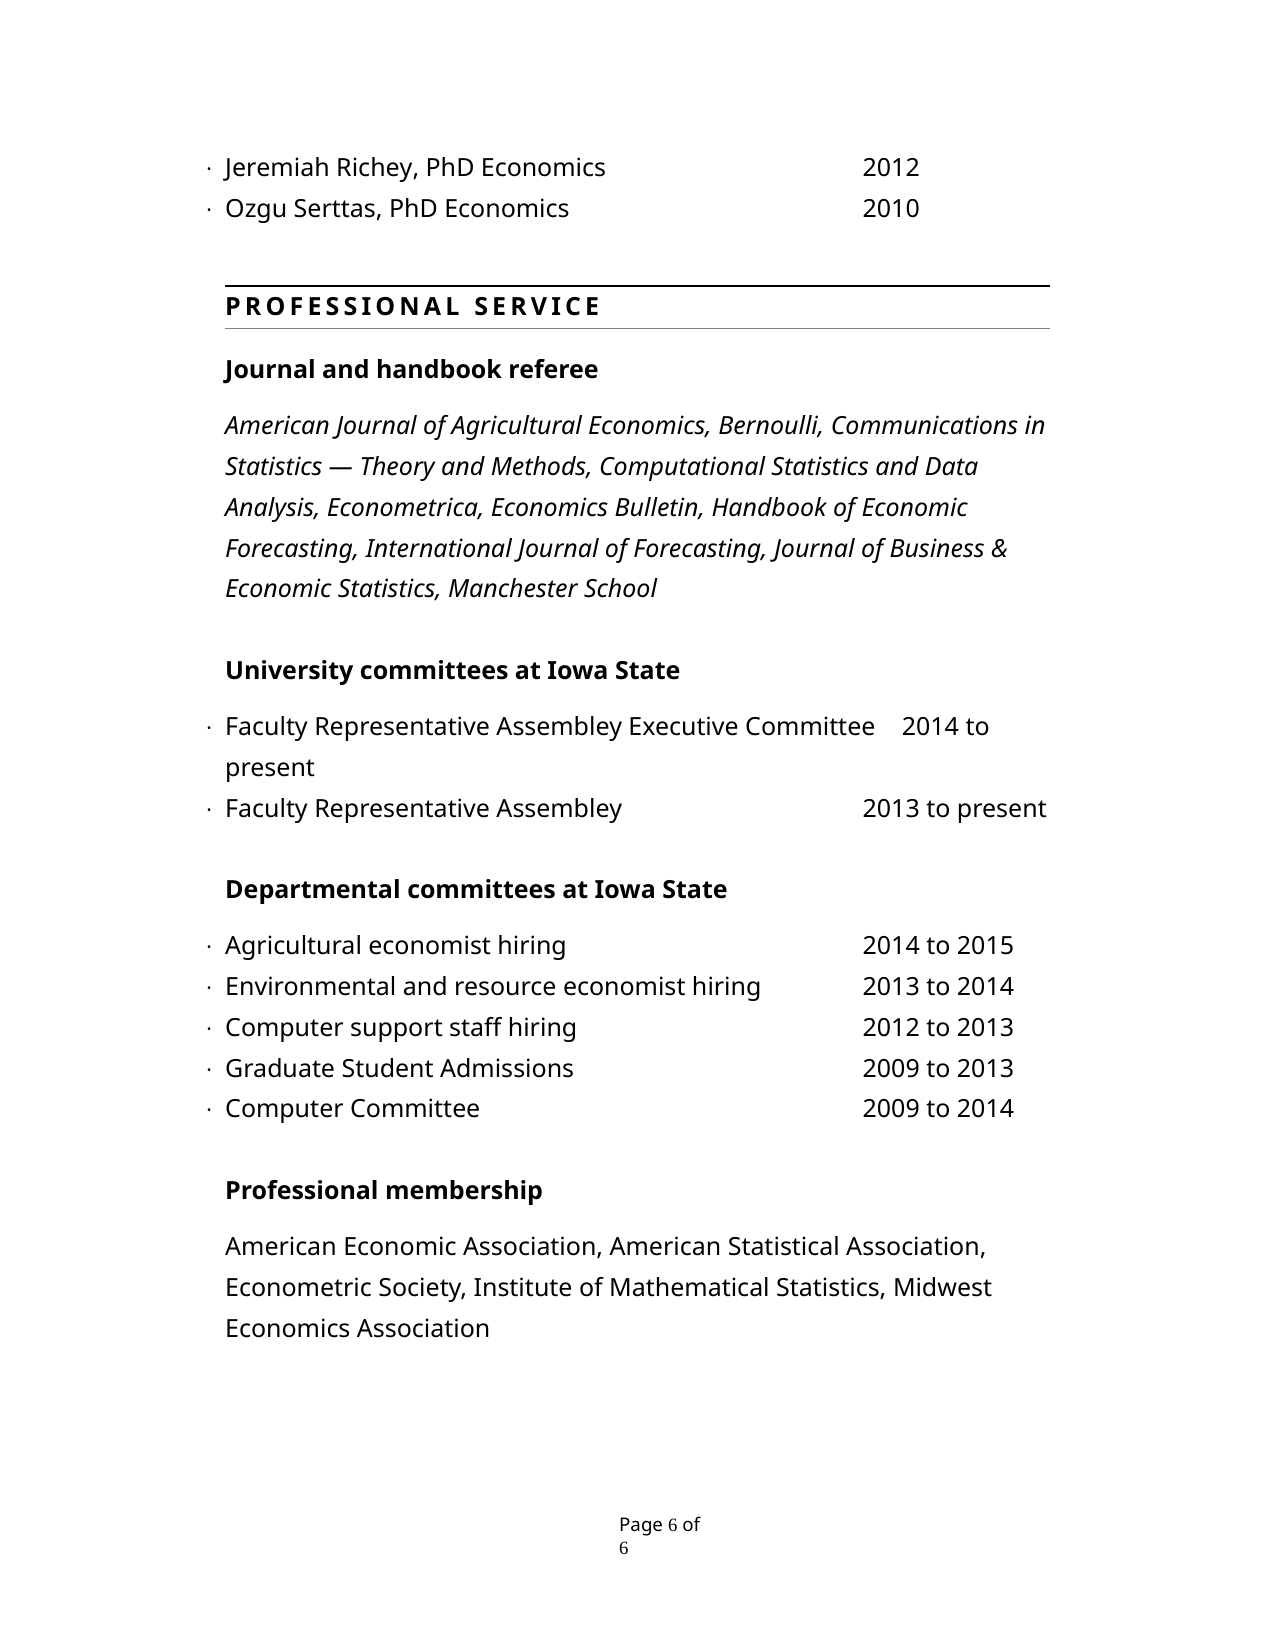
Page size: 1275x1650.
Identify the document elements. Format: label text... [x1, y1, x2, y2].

text PROFESSIONAL SERVICE [225, 287, 1050, 328]
text American Economic Association, American Statistical Association, Econometric Society, Institute of Mathematical Statistics, Midwest Economics Association [206, 1229, 1050, 1344]
text University committees at Iowa State [206, 653, 1050, 687]
text American Journal of Agricultural Economics, Bernoulli, Communications in Statistics — Theory and Methods, Computational Statistics and Data Analysis, Econometrica, Economics Bulletin, Handbook of Economic Forecasting, International Journal of Forecasting, Journal of Business & Economic Statistics, Manchester School [187, 408, 1050, 605]
list Graduate Student Admissions 2009 to 2013 [206, 1050, 1050, 1084]
list Computer support staff hiring 2012 to 2013 [206, 1009, 1050, 1043]
list Environmental and resource economist hiring 2013 to 2014 [206, 969, 1050, 1003]
text Journal and handbook referee [187, 352, 1050, 386]
list Faculty Representative Assembley Executive Committee 2014 to present [206, 709, 1050, 783]
list Jeremiah Richey, PhD Economics 2012 [206, 150, 1050, 184]
list Faculty Representative Assembley 2013 to present [206, 790, 1050, 824]
text Departmental committees at Iowa State [206, 872, 1050, 906]
list Computer Committee 2009 to 2014 [206, 1091, 1050, 1125]
text Professional membership [206, 1173, 1050, 1207]
list Ozgu Serttas, PhD Economics 2010 [206, 191, 1050, 225]
list Agricultural economist hiring 2014 to 2015 [206, 928, 1050, 962]
